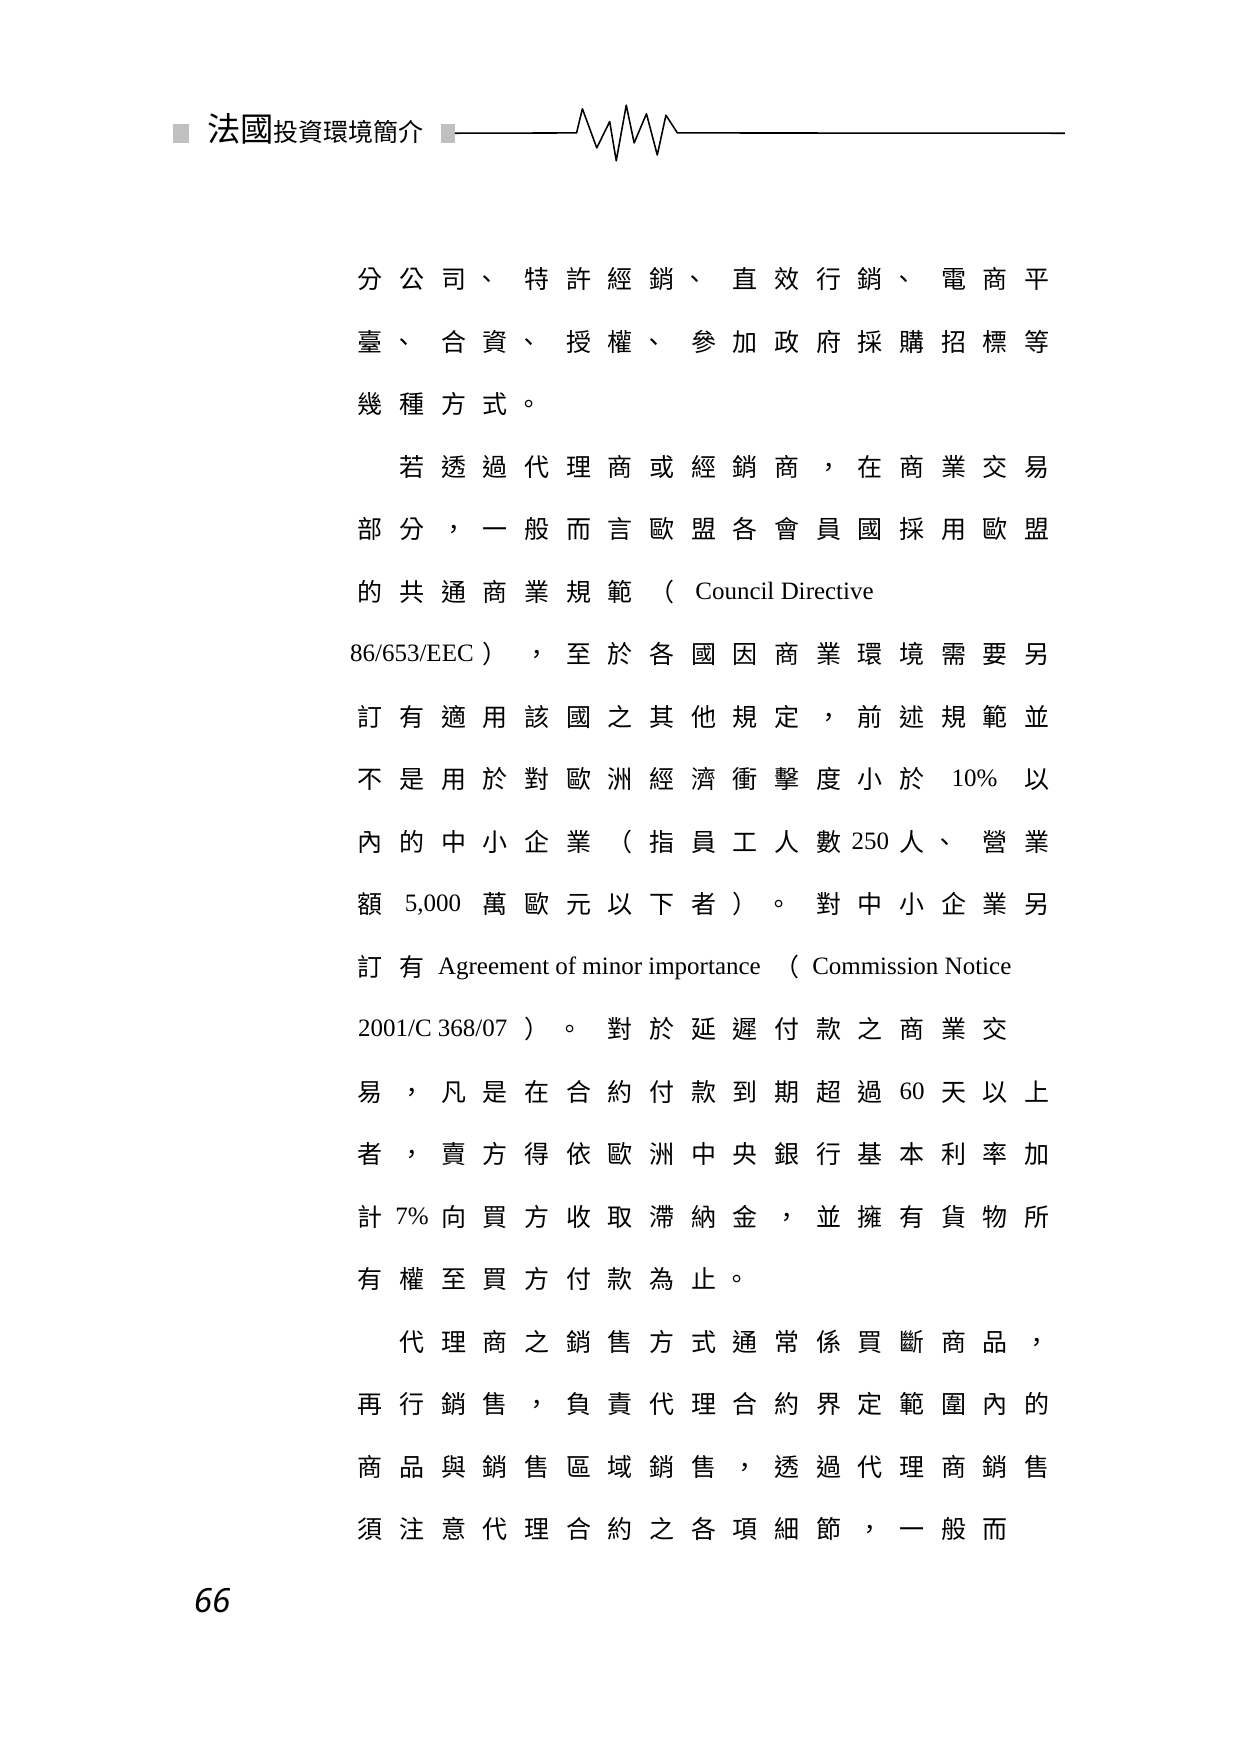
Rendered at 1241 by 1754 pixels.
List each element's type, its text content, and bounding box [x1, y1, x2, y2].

text 代理商之銷售方式通常係買斷商品，再行銷售，負責代理合約界定範圍內的商品與銷售區域銷售，透過代理商銷售須注意代理合約之各項細節，一般而 [330, 1299, 1058, 1549]
text 分公司、特許經銷、直效行銷、電商平臺、合資、授權、參加政府採購招標等幾種方式。 [330, 236, 1058, 424]
text 若透過代理商或經銷商，在商業交易部分，一般而言歐盟各會員國採用歐盟的共通商業規範（Council Directive 86/653/EEC），至於各國因商業環境需要另訂有適用該國之其他規定，前述規範並不是用於對歐洲經濟衝擊度小於10%以內的中小企業（指員工人數250人、營業額5,000萬歐元以下者）。對中小企業另訂有Agreement of minor importance（Commission Notice 2001/C 368/07）。對於延遲付款之商業交易，凡是在合約付款到期超過60天以上者，賣方得依歐洲中央銀行基本利率加計7%向買方收取滯納金，並擁有貨物所有權至買方付款為止。 [330, 424, 1058, 1299]
